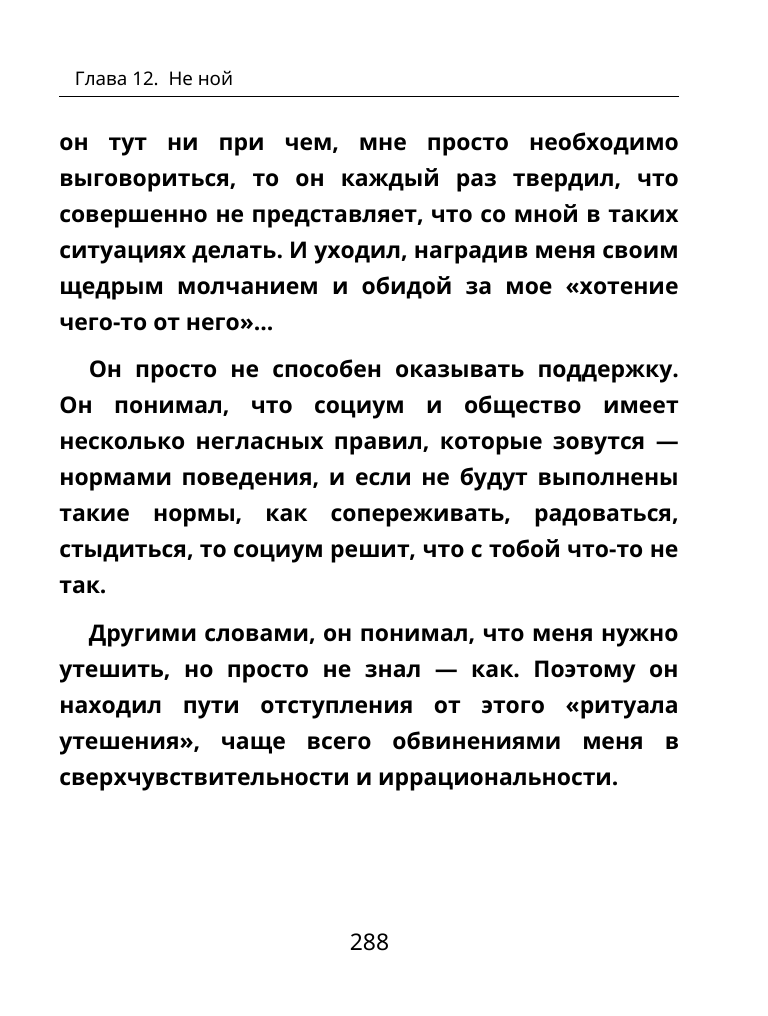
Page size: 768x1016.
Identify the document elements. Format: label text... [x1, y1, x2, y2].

text Другими словами, он понимал, что меня нужно утешить, но просто не знал — как. Поэтому он находил пути отступления от этого «ритуала утешения», чаще всего обвинениями меня в сверхчувствительности и иррациональности. [59, 617, 679, 792]
text Он просто не способен оказывать поддержку. Он понимал, что социум и общество имеет несколько негласных правил, которые зовутся — нормами поведения, и если не будут выполнены такие нормы, как сопереживать, радоваться, стыдиться, то социум решит, что с тобой что-то не так. [59, 353, 679, 600]
text он тут ни при чем, мне просто необходимо выговориться, то он каждый раз твердил, что совершенно не представляет, что со мной в таких ситуациях делать. И уходил, наградив меня своим щедрым молчанием и обидой за мое «хотение чего-то от него»... [59, 126, 679, 337]
